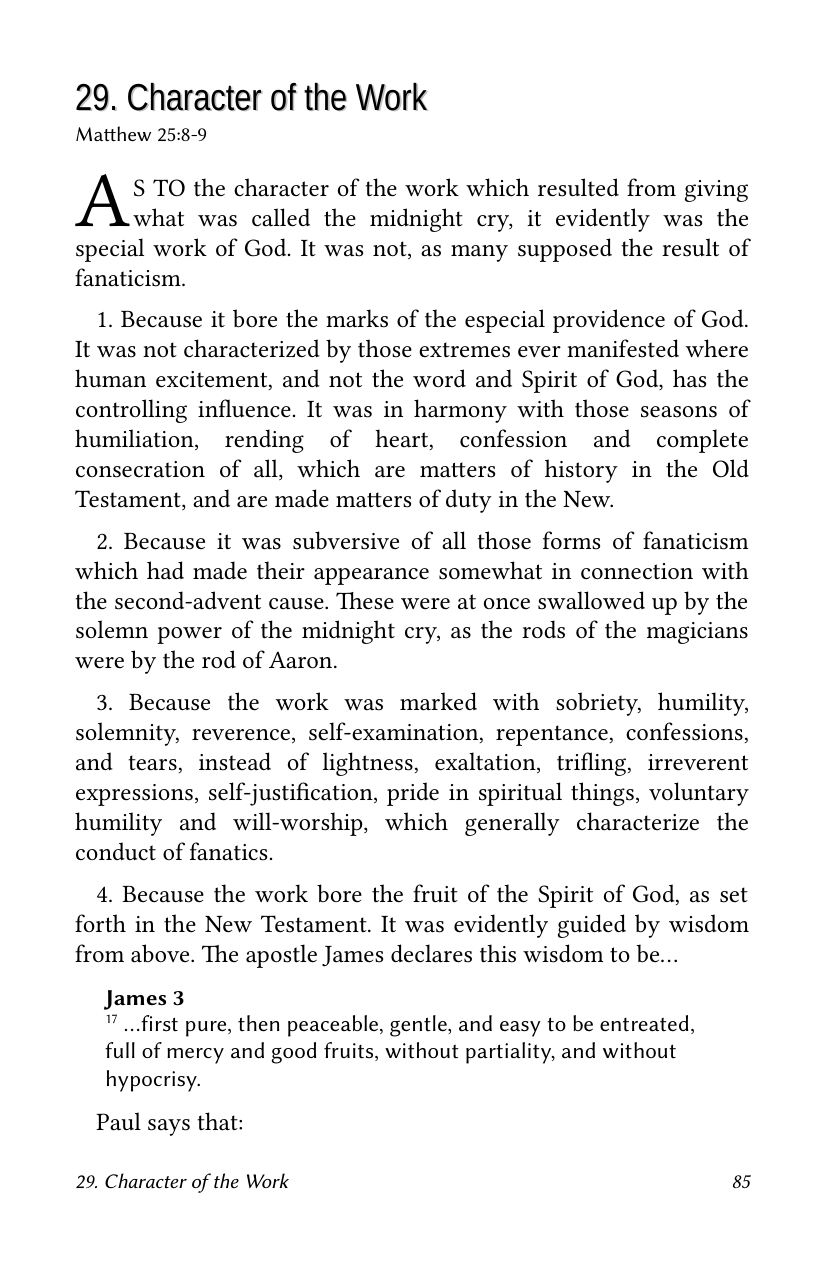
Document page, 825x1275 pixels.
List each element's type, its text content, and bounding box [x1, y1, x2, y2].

text Matthew 25:8-9 [75, 123, 750, 147]
text 2. Because it was subversive of all those forms of fanaticism which had made their appearance somewhat in connection with the second-advent cause. These were at once swallowed up by the solemn power of the midnight cry, as the rods of the magicians were by the rod of Aaron. [75, 527, 750, 675]
text 3. Because the work was marked with sobriety, humility, solemnity, reverence, self-examination, repentance, confessions, and tears, instead of lightness, exaltation, trifling, irreverent expressions, self-justification, pride in spiritual things, voluntary humility and will-worship, which generally characterize the conduct of fanatics. [75, 688, 750, 866]
text Paul says that: [75, 1108, 750, 1136]
text 17 ...first pure, then peaceable, gentle, and easy to be entreated, full of mercy and good fruits, without partiality, and without hypocrisy. [105, 1011, 720, 1092]
text James 3 [105, 984, 750, 1011]
text AS TO the character of the work which resulted from giving what was called the midnight cry, it evidently was the special work of God. It was not, as many supposed the result of fanaticism. [75, 174, 750, 292]
text 4. Because the work bore the fruit of the Spirit of God, as set forth in the New Testament. It was evidently guided by wisdom from above. The apostle James declares this wisdom to be… [75, 880, 750, 968]
title Character of the Work [75, 75, 750, 118]
text 1. Because it bore the marks of the especial providence of God. It was not characterized by those extremes ever manifested where human excitement, and not the word and Spirit of God, has the controlling influence. It was in harmony with those seasons of humiliation, rending of heart, confession and complete consecration of all, which are matters of history in the Old Testament, and are made matters of duty in the New. [75, 306, 750, 513]
